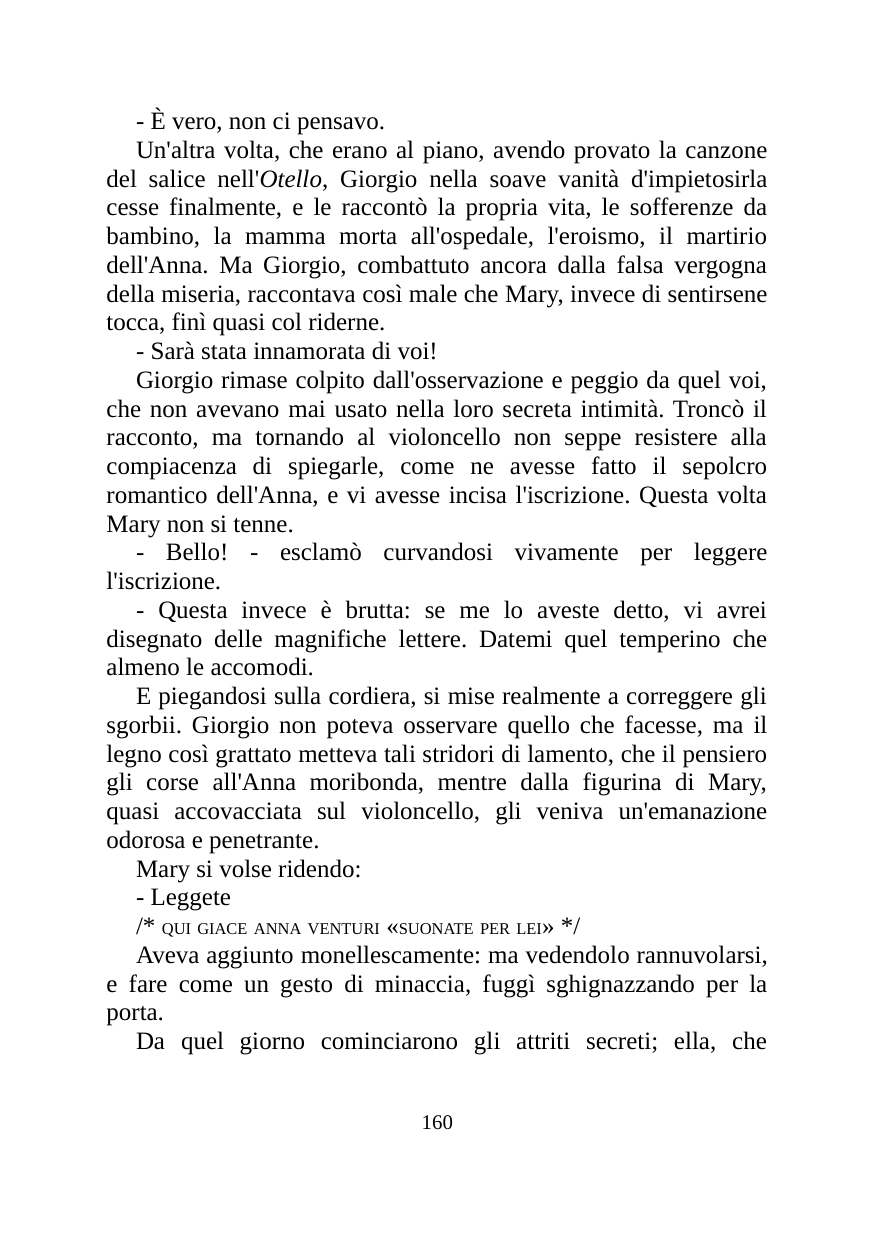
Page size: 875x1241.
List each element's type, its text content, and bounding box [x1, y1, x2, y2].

text - Sarà stata innamorata di voi! [106, 336, 768, 365]
text /* qui giace anna venturi «suonate per lei» */ [106, 911, 768, 940]
text - Questa invece è brutta: se me lo aveste detto, vi avrei disegnato delle magnifiche lettere. Datemi quel temperino che almeno le accomodi. [106, 595, 768, 681]
text Mary si volse ridendo: [106, 854, 768, 882]
text E piegandosi sulla cordiera, si mise realmente a correggere gli sgorbii. Giorgio non poteva osservare quello che facesse, ma il legno così grattato metteva tali stridori di lamento, che il pensiero gli corse all'Anna moribonda, mentre dalla figurina di Mary, quasi accovacciata sul violoncello, gli veniva un'emanazione odorosa e penetrante. [106, 681, 768, 854]
text - È vero, non ci pensavo. [106, 106, 768, 135]
text Da quel giorno cominciarono gli attriti secreti; ella, che [106, 1026, 768, 1055]
text Aveva aggiunto monellescamente: ma vedendolo rannuvolarsi, e fare come un gesto di minaccia, fuggì sghignazzando per la porta. [106, 940, 768, 1026]
text - Leggete [106, 882, 768, 911]
text Giorgio rimase colpito dall'osservazione e peggio da quel voi, che non avevano mai usato nella loro secreta intimità. Troncò il racconto, ma tornando al violoncello non seppe resistere alla compiacenza di spiegarle, come ne avesse fatto il sepolcro romantico dell'Anna, e vi avesse incisa l'iscrizione. Questa volta Mary non si tenne. [106, 365, 768, 537]
text Un'altra volta, che erano al piano, avendo provato la canzone del salice nell'Otello, Giorgio nella soave vanità d'impietosirla cesse finalmente, e le raccontò la propria vita, le sofferenze da bambino, la mamma morta all'ospedale, l'eroismo, il martirio dell'Anna. Ma Giorgio, combattuto ancora dalla falsa vergogna della miseria, raccontava così male che Mary, invece di sentirsene tocca, finì quasi col riderne. [106, 135, 768, 336]
text - Bello! - esclamò curvandosi vivamente per leggere l'iscrizione. [106, 537, 768, 595]
